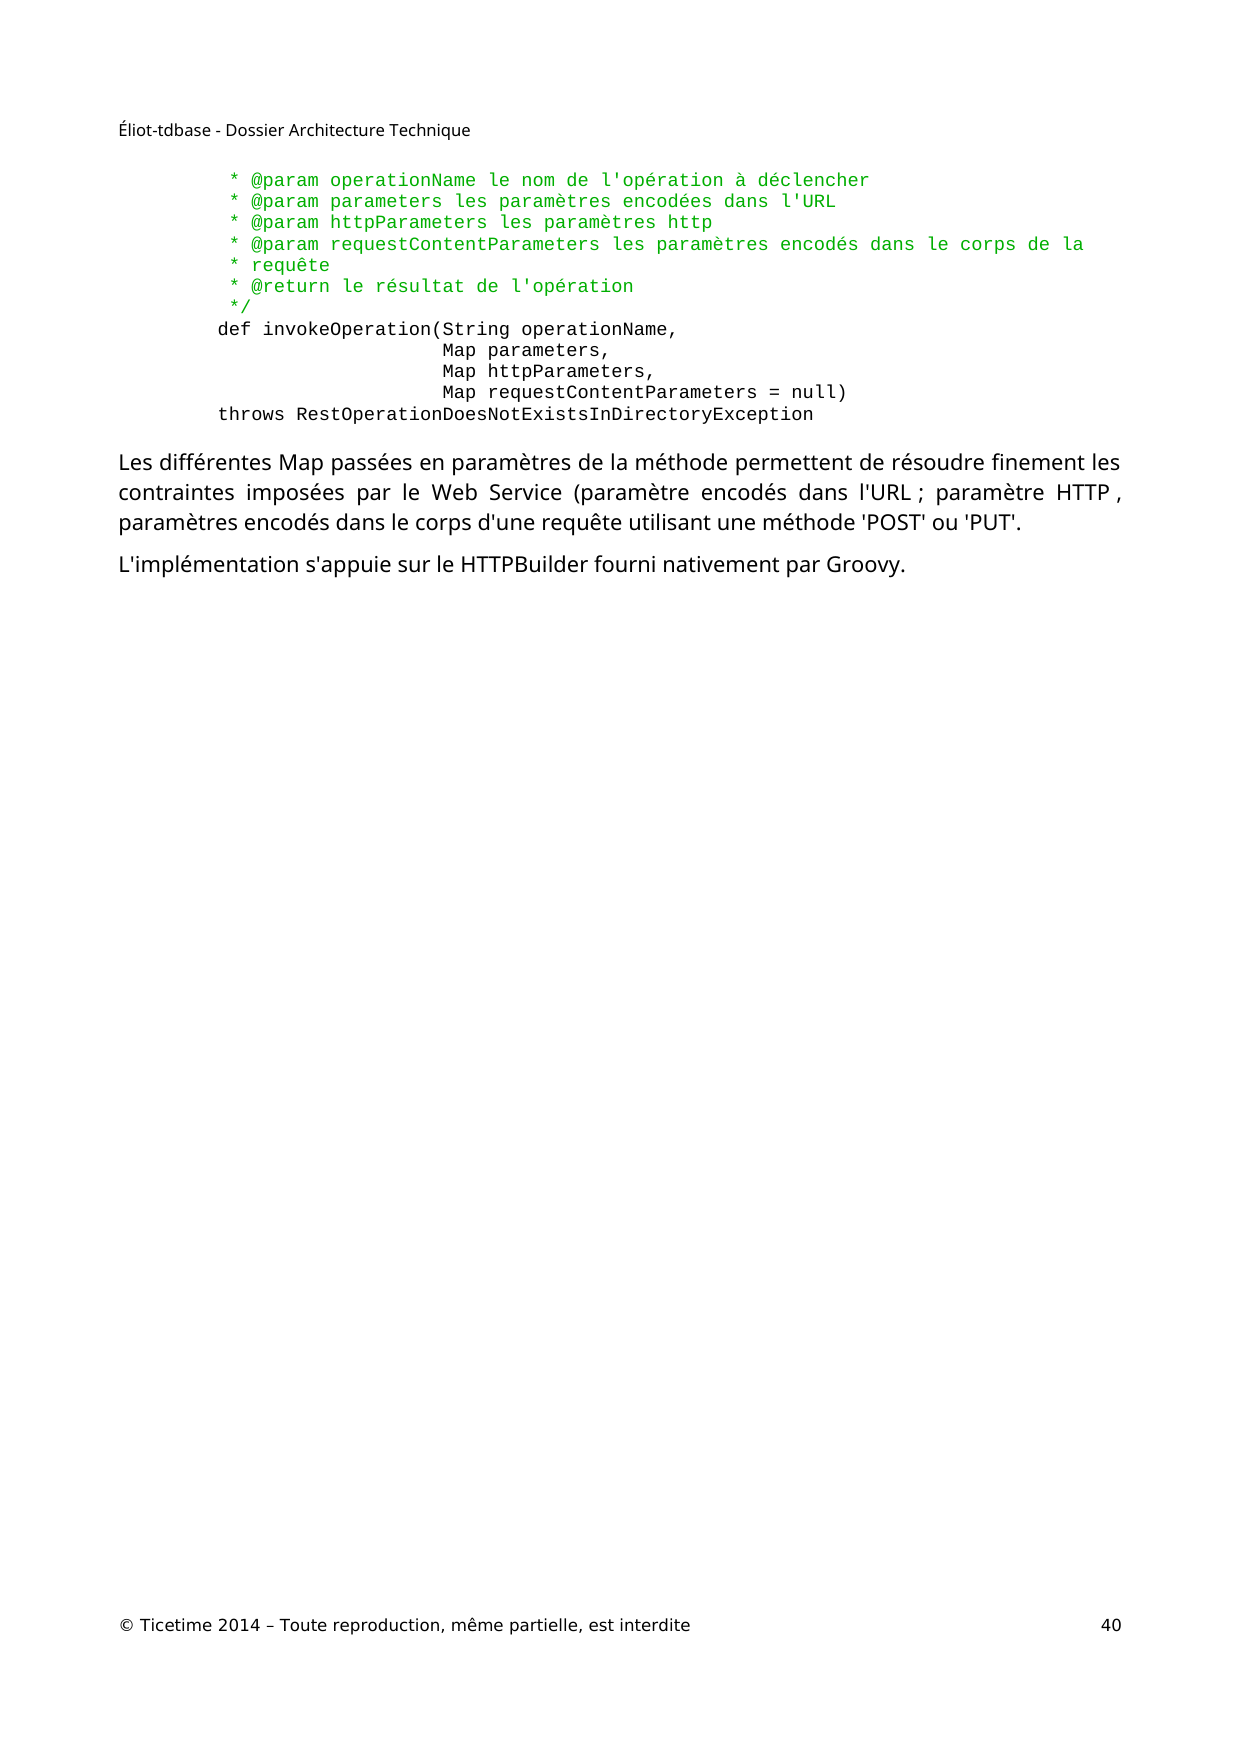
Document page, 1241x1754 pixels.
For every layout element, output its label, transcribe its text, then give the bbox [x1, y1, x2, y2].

text def invokeOperation(String operationName, [195, 319, 1122, 341]
text throws RestOperationDoesNotExistsInDirectoryException [195, 404, 1122, 426]
text */ [195, 298, 1122, 319]
text Map requestContentParameters = null) [195, 383, 1122, 404]
text * @param httpParameters les paramètres http [195, 213, 1122, 234]
text Map parameters, [195, 341, 1122, 362]
text * @param parameters les paramètres encodées dans l'URL [195, 192, 1122, 213]
text * @param operationName le nom de l'opération à déclencher [195, 171, 1122, 192]
text L'implémentation s'appuie sur le HTTPBuilder fourni nativement par Groovy. [118, 549, 1122, 579]
text * @param requestContentParameters les paramètres encodés dans le corps de la [195, 234, 1122, 256]
text Les différentes Map passées en paramètres de la méthode permettent de résoudre finement les contraintes imposées par le Web Service (paramètre encodés dans l'URL ; paramètre HTTP , paramètres encodés dans le corps d'une requête utilisant une méthode 'POST' ou 'PUT'. [118, 447, 1122, 537]
text * @return le résultat de l'opération [195, 277, 1122, 298]
text Map httpParameters, [195, 362, 1122, 383]
text * requête [195, 256, 1122, 277]
